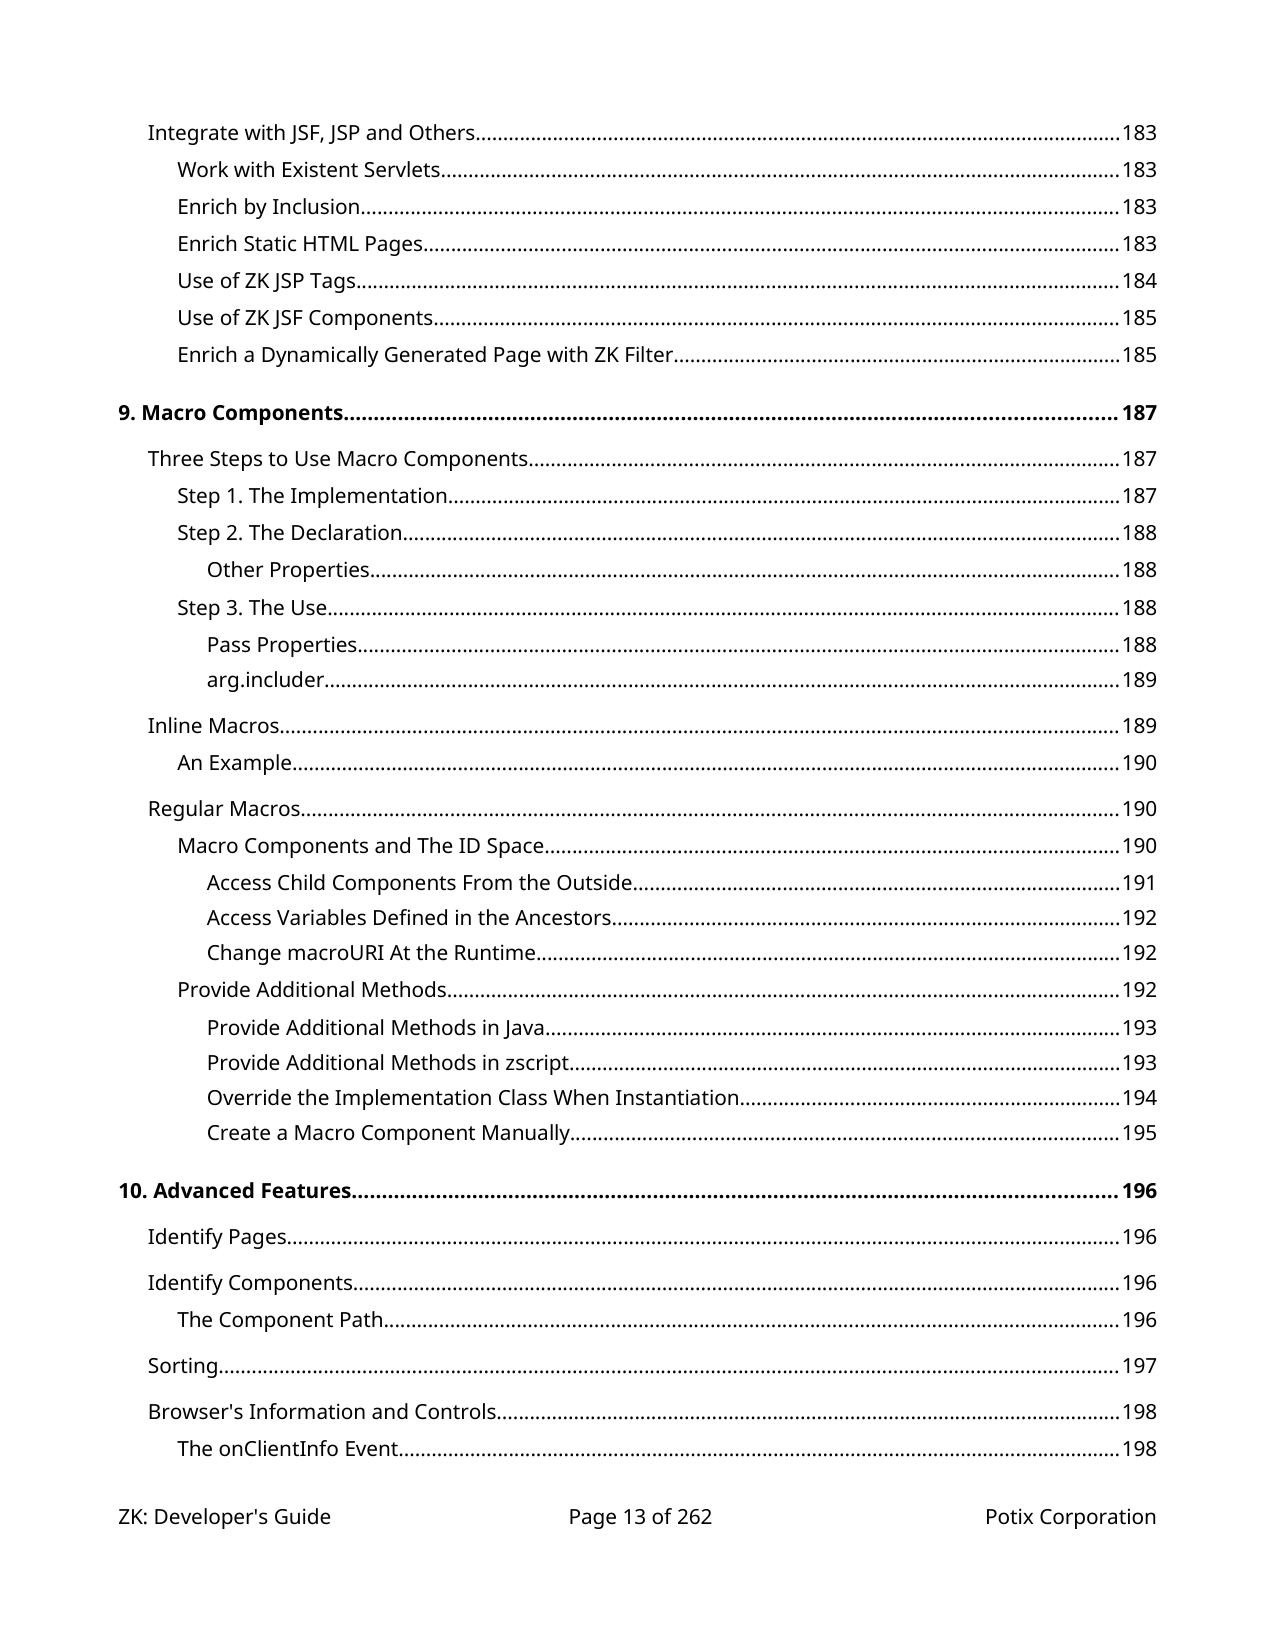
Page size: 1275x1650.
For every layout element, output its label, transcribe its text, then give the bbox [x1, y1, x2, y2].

text Enrich a Dynamically Generated Page with ZK Filter 185 [177, 341, 1157, 369]
text Create a Macro Component Manually 195 [207, 1118, 1157, 1146]
text Identify Pages 196 [148, 1222, 1157, 1250]
text Three Steps to Use Macro Components 187 [148, 444, 1157, 472]
text Regular Macros 190 [148, 794, 1157, 822]
text An Example 190 [177, 748, 1157, 776]
text Enrich by Inclusion 183 [177, 192, 1157, 221]
text Step 3. The Use 188 [177, 593, 1157, 621]
text arg.includer 189 [207, 665, 1157, 693]
text Access Variables Defined in the Ancestors 192 [207, 903, 1157, 931]
text Provide Additional Methods in zscript 193 [207, 1048, 1157, 1076]
text The Component Path 196 [177, 1305, 1157, 1333]
text Sorting 197 [148, 1351, 1157, 1379]
text Browser's Information and Controls 198 [148, 1397, 1157, 1425]
text Access Child Components From the Outside 191 [207, 868, 1157, 896]
text Pass Properties 188 [207, 630, 1157, 658]
text Other Properties 188 [207, 556, 1157, 584]
text Use of ZK JSF Components 185 [177, 303, 1157, 332]
text Override the Implementation Class When Instantiation 194 [207, 1083, 1157, 1111]
text The onClientInfo Event 198 [177, 1434, 1157, 1462]
text Change macroURI At the Runtime 192 [207, 938, 1157, 967]
text Provide Additional Methods 192 [177, 976, 1157, 1004]
text Step 2. The Declaration 188 [177, 518, 1157, 547]
text Enrich Static HTML Pages 183 [177, 229, 1157, 258]
text Inline Macros 189 [148, 711, 1157, 739]
text Macro Components and The ID Space 190 [177, 831, 1157, 859]
text Work with Existent Servlets 183 [177, 155, 1157, 183]
text Step 1. The Implementation 187 [177, 481, 1157, 509]
text Identify Components 196 [148, 1268, 1157, 1296]
text Integrate with JSF, JSP and Others 183 [148, 118, 1157, 146]
text Provide Additional Methods in Java 193 [207, 1013, 1157, 1041]
text 10. Advanced Features 196 [118, 1176, 1157, 1204]
text 9. Macro Components 187 [118, 398, 1157, 427]
text Use of ZK JSP Tags 184 [177, 266, 1157, 295]
